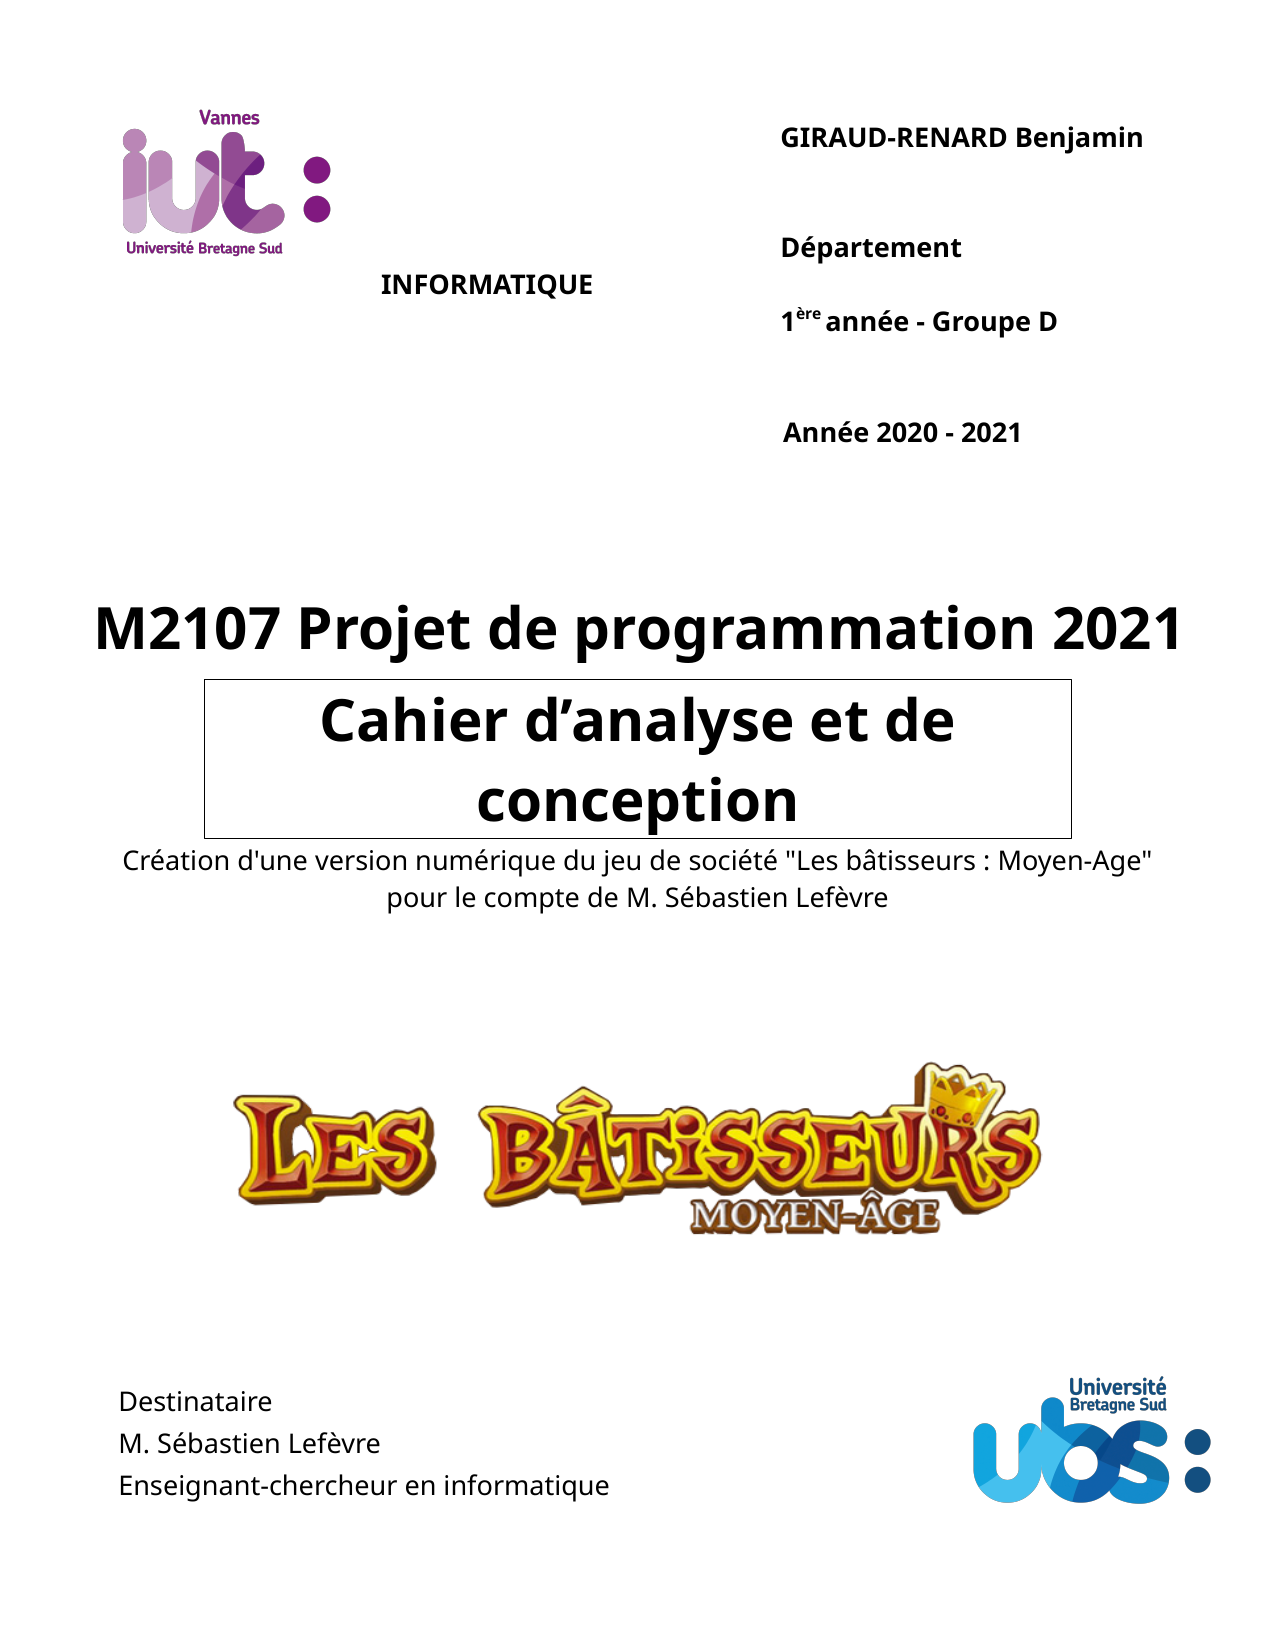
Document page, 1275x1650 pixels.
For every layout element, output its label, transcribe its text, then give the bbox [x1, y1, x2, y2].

text Département INFORMATIQUE [118, 229, 1157, 302]
picture [223, 1047, 1053, 1251]
text M2107 Projet de programmation 2021 [1, 587, 1275, 667]
text Cahier d’analyse et de conception [204, 679, 1071, 838]
text GIRAUD-RENARD Benjamin [363, 118, 1157, 155]
text M. Sébastien Lefèvre [118, 1424, 959, 1461]
text Année 2020 - 2021 [118, 413, 1157, 450]
text Enseignant-chercheur en informatique [118, 1467, 959, 1504]
picture [90, 81, 363, 285]
text Création d'une version numérique du jeu de société "Les bâtisseurs : Moyen-Age" pour le compte de M. Sébastien Lefèvre [118, 786, 1157, 915]
picture [959, 1360, 1225, 1520]
text Destinataire [118, 1382, 959, 1419]
text 1ère année - Groupe D [118, 302, 1157, 339]
